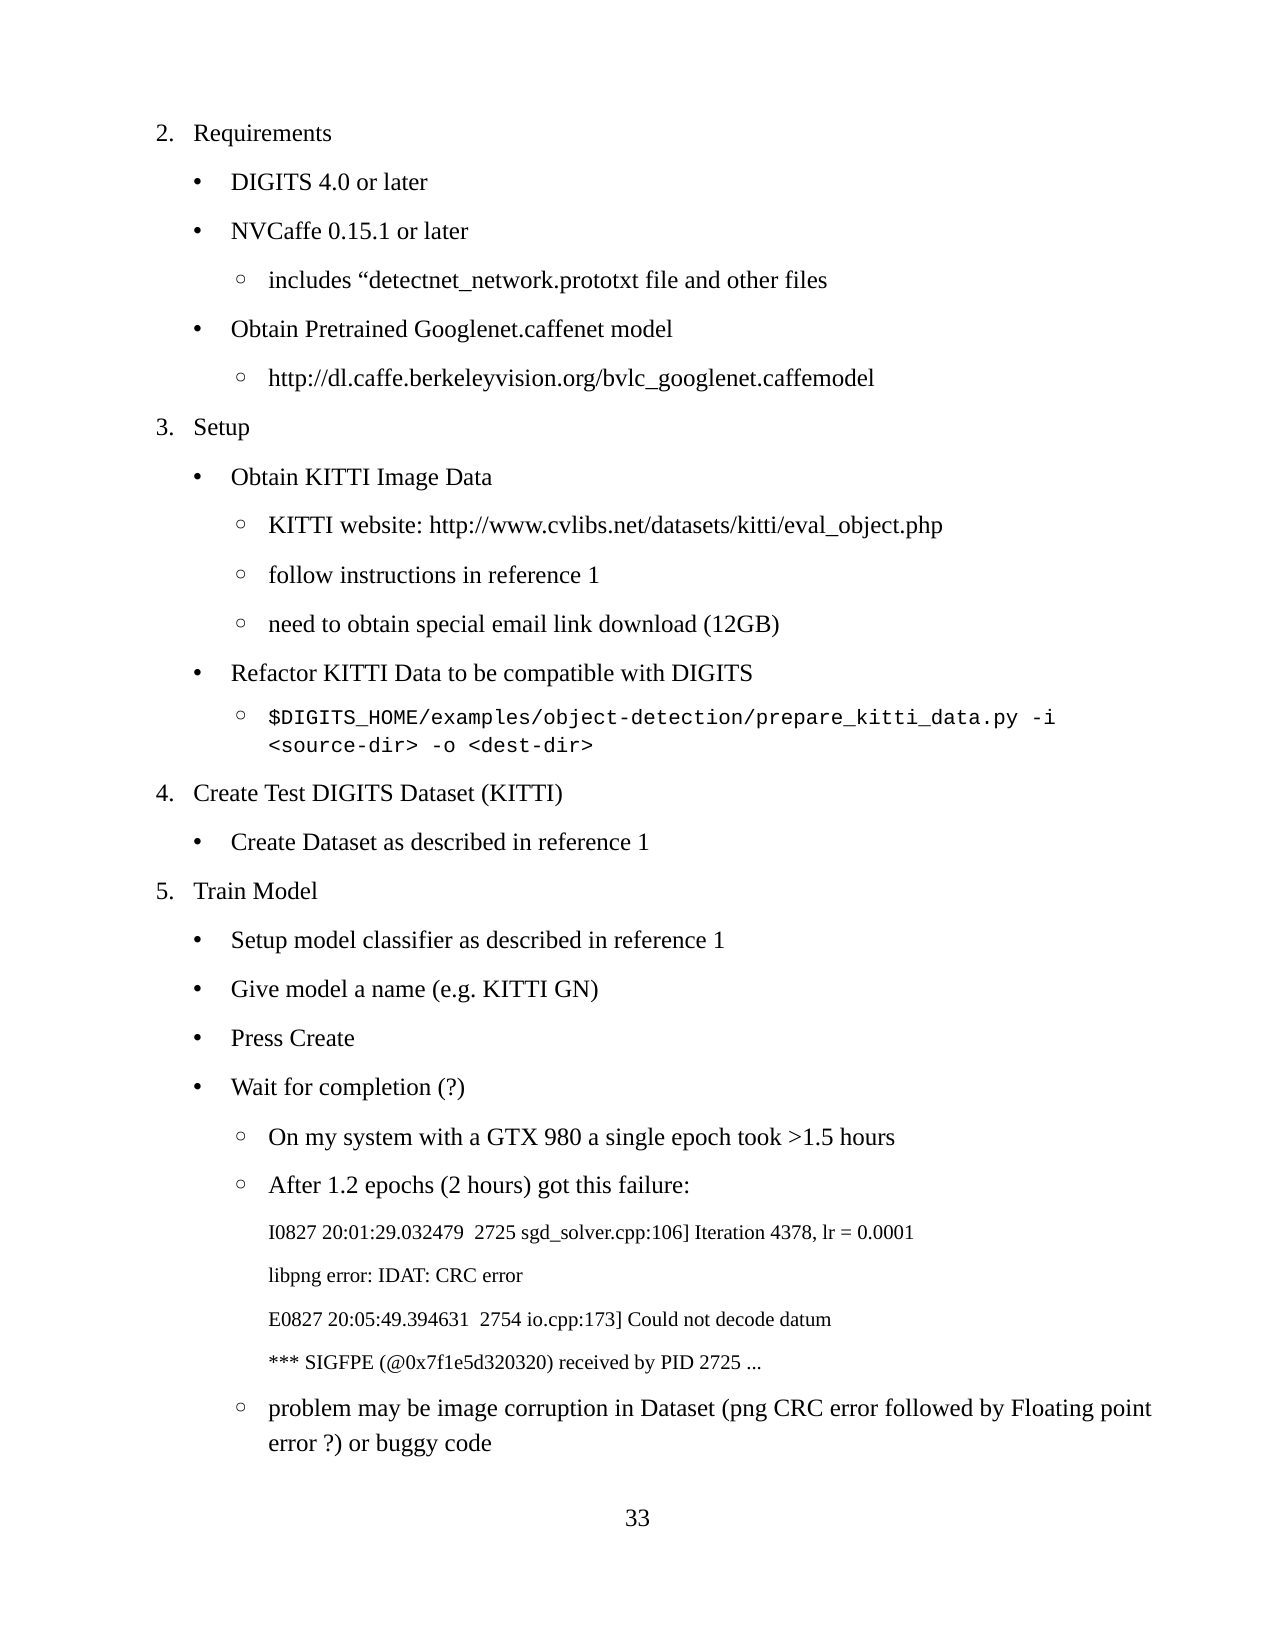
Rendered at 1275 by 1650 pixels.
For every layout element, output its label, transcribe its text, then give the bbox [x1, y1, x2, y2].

list follow instructions in reference 1 [231, 560, 1157, 588]
list NVCaffe 0.15.1 or later [193, 216, 1157, 245]
list http://dl.caffe.berkeleyvision.org/bvlc_googlenet.caffemodel [231, 363, 1157, 392]
list $DIGITS_HOME/examples/object-detection/prepare_kitti_data.py -i <source-dir> -o <dest-dir> [231, 707, 1157, 759]
text E0827 20:05:49.394631 2754 io.cpp:173] Could not decode datum [268, 1307, 1157, 1331]
list KITTI website: http://www.cvlibs.net/datasets/kitti/eval_object.php [231, 511, 1157, 539]
list includes “detectnet_network.prototxt file and other files [231, 265, 1157, 294]
list DIGITS 4.0 or later [193, 167, 1157, 196]
list Wait for completion (?) [193, 1072, 1157, 1101]
list Create Test DIGITS Dataset (KITTI) [156, 778, 1157, 807]
list After 1.2 epochs (2 hours) got this failure: [231, 1171, 1157, 1199]
list Give model a name (e.g. KITTI GN) [193, 974, 1157, 1003]
list Obtain KITTI Image Data [193, 462, 1157, 490]
list Setup model classifier as described in reference 1 [193, 925, 1157, 954]
list Train Model [156, 876, 1157, 905]
list Refactor KITTI Data to be compatible with DIGITS [193, 658, 1157, 687]
list Create Dataset as described in reference 1 [193, 827, 1157, 856]
text libpng error: IDAT: CRC error [268, 1263, 1157, 1287]
text I0827 20:01:29.032479 2725 sgd_solver.cpp:106] Iteration 4378, lr = 0.0001 [268, 1220, 1157, 1244]
list Obtain Pretrained Googlenet.caffenet model [193, 314, 1157, 343]
list Requirements [156, 118, 1157, 147]
text *** SIGFPE (@0x7f1e5d320320) received by PID 2725 ... [268, 1350, 1157, 1374]
list Press Create [193, 1023, 1157, 1052]
list Setup [156, 412, 1157, 441]
list problem may be image corruption in Dataset (png CRC error followed by Floating point error ?) or buggy code [231, 1393, 1157, 1457]
list need to obtain special email link download (12GB) [231, 609, 1157, 637]
list On my system with a GTX 980 a single epoch took >1.5 hours [231, 1122, 1157, 1150]
